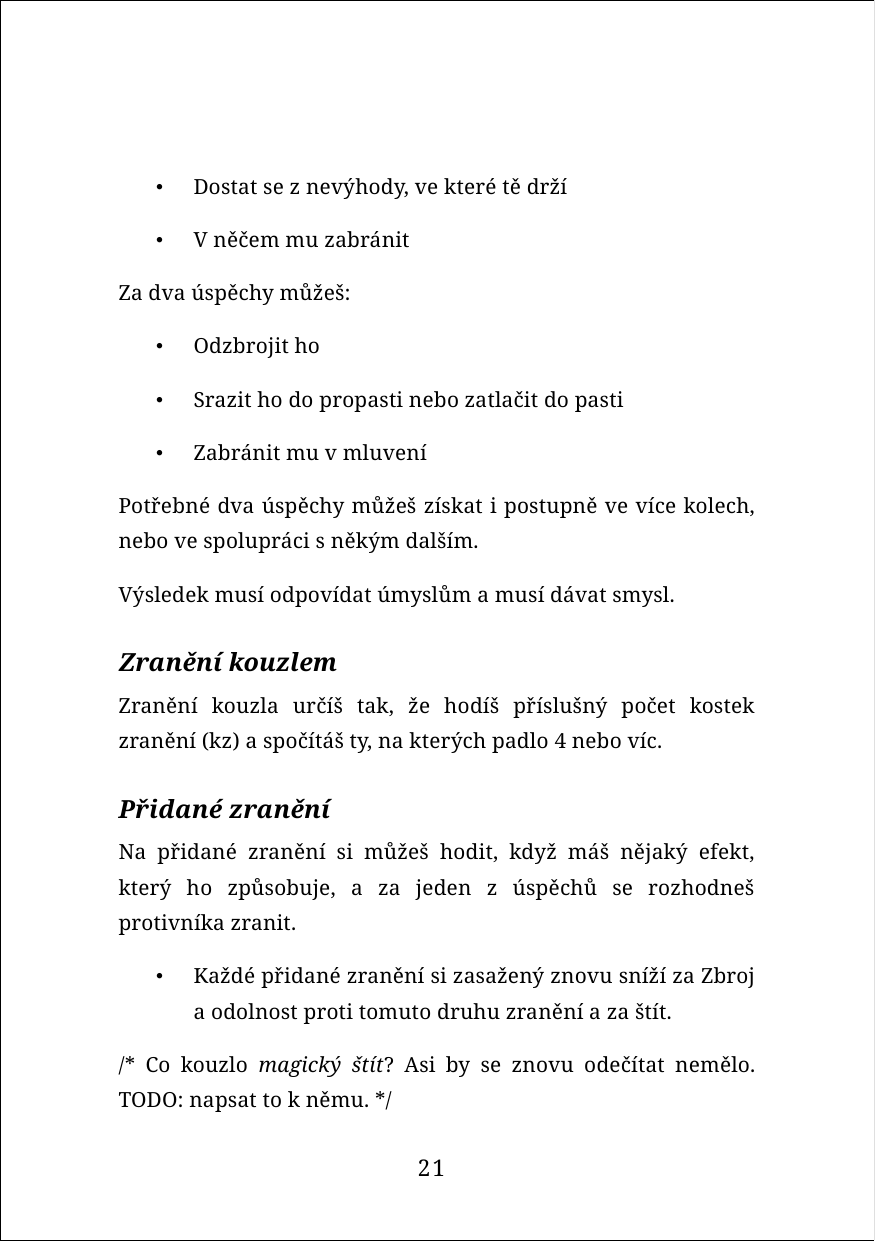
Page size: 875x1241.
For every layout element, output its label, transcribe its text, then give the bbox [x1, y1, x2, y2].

subtitle Přidané zranění [118, 791, 756, 825]
list Odzbrojit ho [156, 331, 756, 360]
text Za dva úspěchy můžeš: [118, 278, 756, 307]
text Zranění kouzla určíš tak, že hodíš příslušný počet kostek zranění (kz) a spočítáš ty, na kterých padlo 4 nebo víc. [118, 691, 756, 755]
subtitle Zranění kouzlem [118, 645, 756, 679]
text Potřebné dva úspěchy můžeš získat i postupně ve více kolech, nebo ve spolupráci s někým dalším. [118, 491, 756, 555]
list V něčem mu zabránit [156, 225, 756, 253]
list Zabránit mu v mluvení [156, 438, 756, 466]
list Dostat se z nevýhody, ve které tě drží [156, 172, 756, 200]
text Na přidané zranění si můžeš hodit, když máš nějaký efekt, který ho způsobuje, a za jeden z úspěchů se rozhodneš protivníka zranit. [118, 837, 756, 937]
text /* Co kouzlo magický štít? Asi by se znovu odečítat nemělo. TODO: napsat to k němu. */ [118, 1050, 756, 1114]
list Srazit ho do propasti nebo zatlačit do pasti [156, 385, 756, 413]
list Každé přidané zranění si zasažený znovu sníží za Zbroj a odolnost proti tomuto druhu zranění a za štít. [156, 961, 756, 1025]
text Výsledek musí odpovídat úmyslům a musí dávat smysl. [118, 580, 756, 608]
